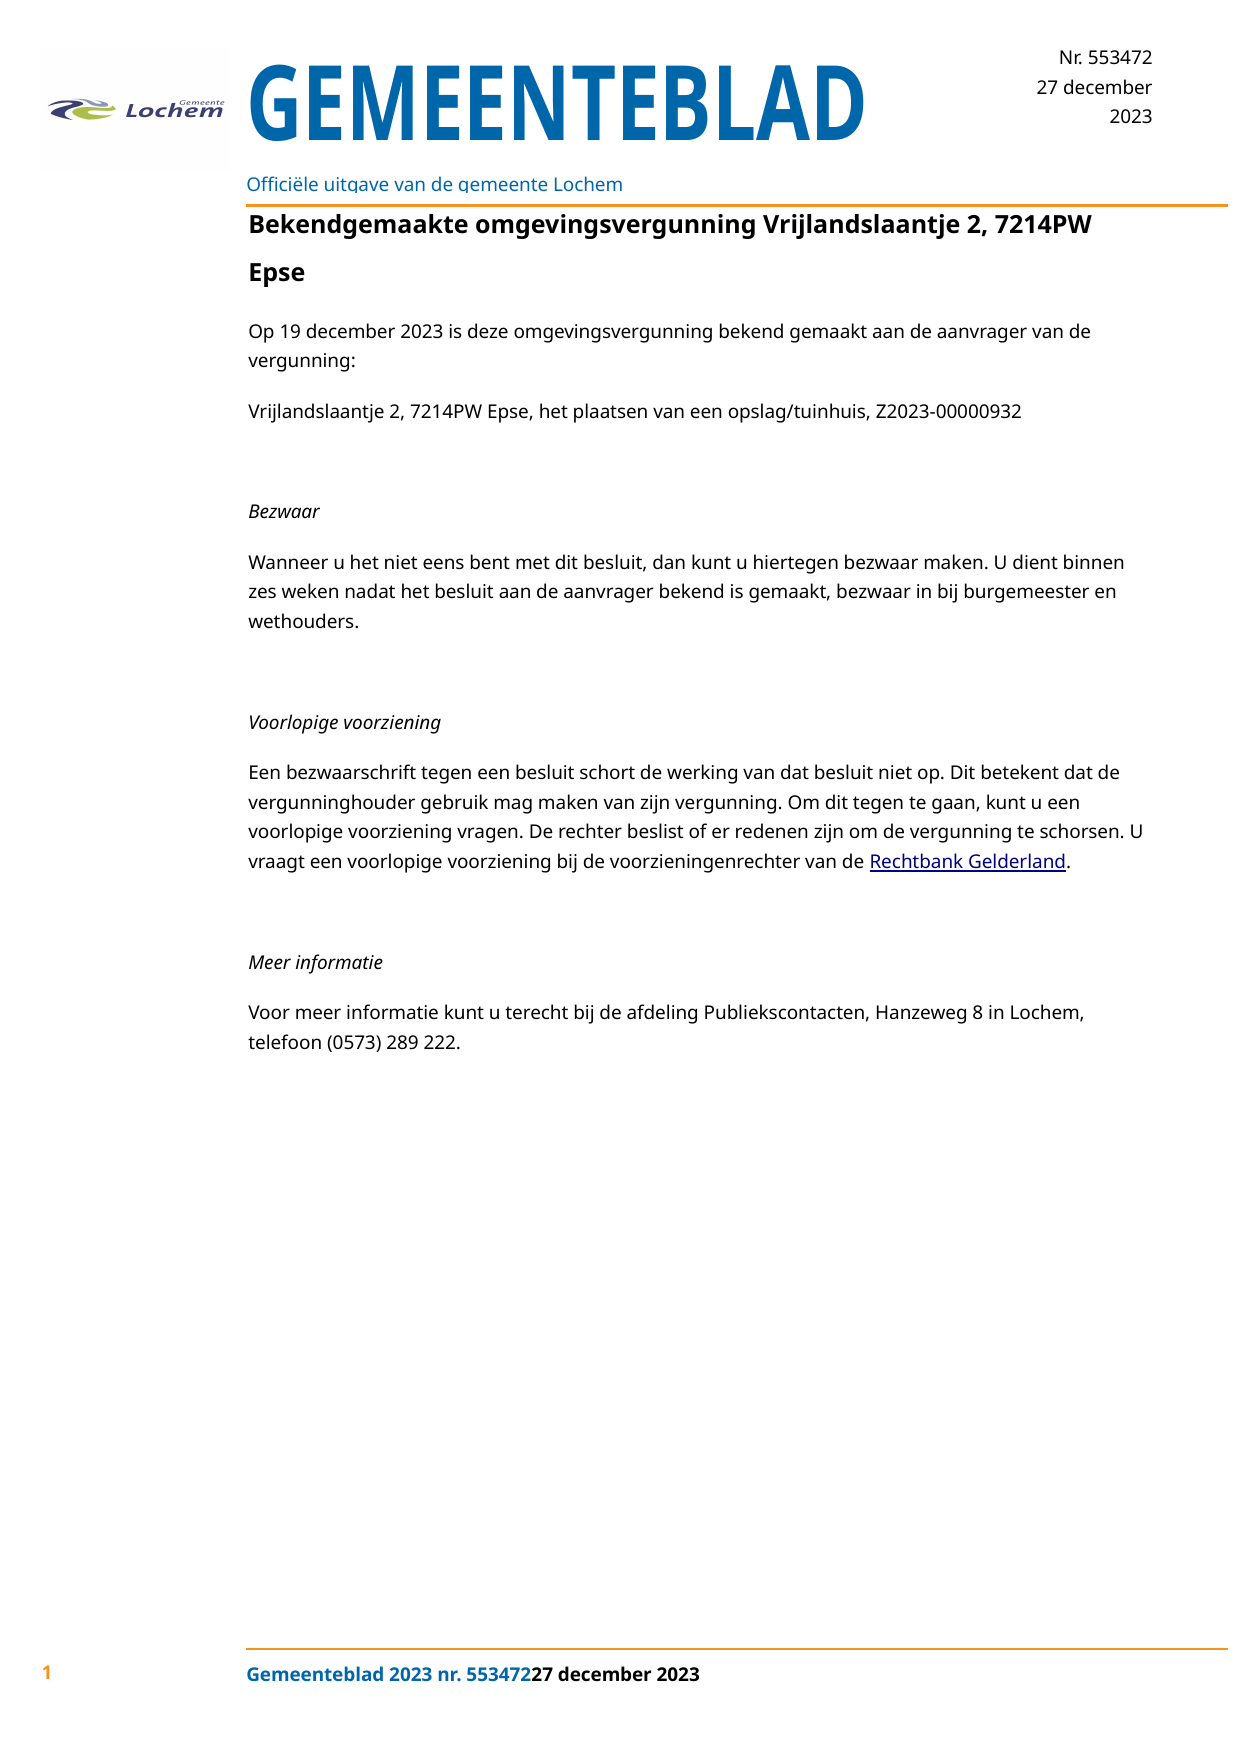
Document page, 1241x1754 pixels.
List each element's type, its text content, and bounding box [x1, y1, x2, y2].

text Bekendgemaakte omgevingsvergunning Vrijlandslaantje 2, 7214PW Epse [248, 207, 1152, 288]
text Wanneer u het niet eens bent met dit besluit, dan kunt u hiertegen bezwaar maken. U dient binnen zes weken nadat het besluit aan de aanvrager bekend is gemaakt, bezwaar in bij burgemeester en wethouders. [248, 549, 1152, 634]
picture [41, 47, 231, 172]
text Vrijlandslaantje 2, 7214PW Epse, het plaatsen van een opslag/tuinhuis, Z2023-00000932 [248, 398, 1152, 424]
text Voorlopige voorziening [248, 709, 1152, 735]
text Op 19 december 2023 is deze omgevingsvergunning bekend gemaakt aan de aanvrager van de vergunning: [248, 318, 1152, 373]
text Een bezwaarschrift tegen een besluit schort de werking van dat besluit niet op. Dit betekent dat de vergunninghouder gebruik mag maken van zijn vergunning. Om dit tegen te gaan, kunt u een voorlopige voorziening vragen. De rechter beslist of er redenen zijn om de vergunning te schorsen. U vraagt een voorlopige voorziening bij de voorzieningenrechter van de Rechtbank Gelderland. [248, 759, 1152, 874]
text Bezwaar [248, 499, 1152, 524]
text Meer informatie [248, 949, 1152, 975]
text Voor meer informatie kunt u terecht bij de afdeling Publiekscontacten, Hanzeweg 8 in Lochem, telefoon (0573) 289 222. [248, 999, 1152, 1055]
